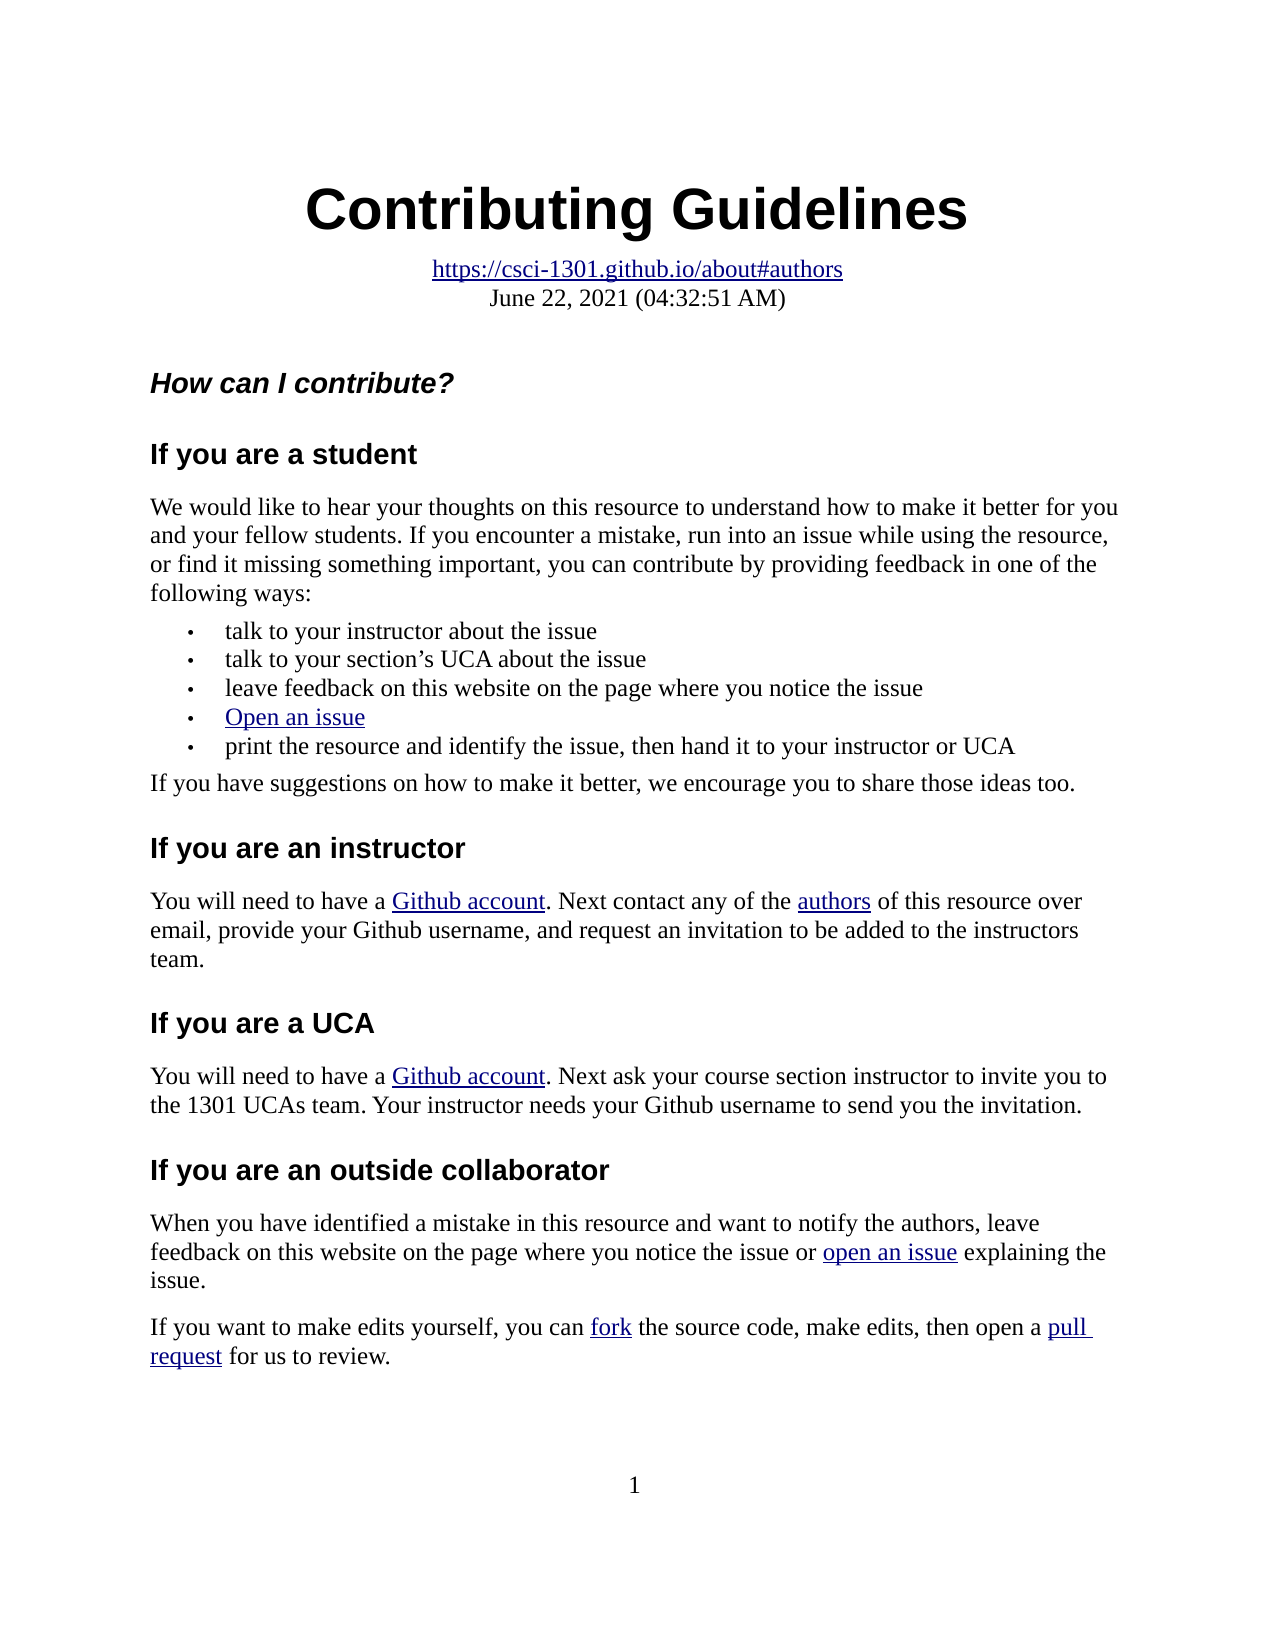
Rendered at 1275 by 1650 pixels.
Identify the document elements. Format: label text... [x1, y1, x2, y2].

list print the resource and identify the issue, then hand it to your instructor or UCA [187, 731, 1125, 759]
subtitle If you are an outside collaborator [150, 1153, 1125, 1186]
text June 22, 2021 (04:32:51 AM) [150, 283, 1125, 312]
subtitle How can I contribute? [150, 366, 1125, 399]
subtitle If you are a UCA [150, 1006, 1125, 1040]
text https://csci-1301.github.io/about#authors [150, 254, 1125, 283]
text You will need to have a Github account. Next ask your course section instructor to invite you to the 1301 UCAs team. Your instructor needs your Github username to send you the invitation. [150, 1061, 1125, 1119]
title Contributing Guidelines [150, 175, 1125, 242]
text When you have identified a mistake in this resource and want to notify the authors, leave feedback on this website on the page where you notice the issue or open an issue explaining the issue. [150, 1208, 1125, 1294]
list leave feedback on this website on the page where you notice the issue [187, 673, 1125, 702]
list Open an issue [187, 702, 1125, 731]
text If you want to make edits yourself, you can fork the source code, make edits, then open a pull request for us to review. [150, 1312, 1125, 1369]
text We would like to hear your thoughts on this resource to understand how to make it better for you and your fellow students. If you encounter a mistake, run into an issue while using the resource, or find it missing something important, you can contribute by providing feedback in one of the following ways: [150, 492, 1125, 607]
text You will need to have a Github account. Next contact any of the authors of this resource over email, provide your Github username, and request an invitation to be added to the instructors team. [150, 886, 1125, 972]
subtitle If you are a student [150, 437, 1125, 470]
subtitle If you are an instructor [150, 831, 1125, 865]
list talk to your instructor about the issue [187, 616, 1125, 644]
text If you have suggestions on how to make it better, we encourage you to share those ideas too. [150, 768, 1125, 797]
list talk to your section’s UCA about the issue [187, 644, 1125, 673]
